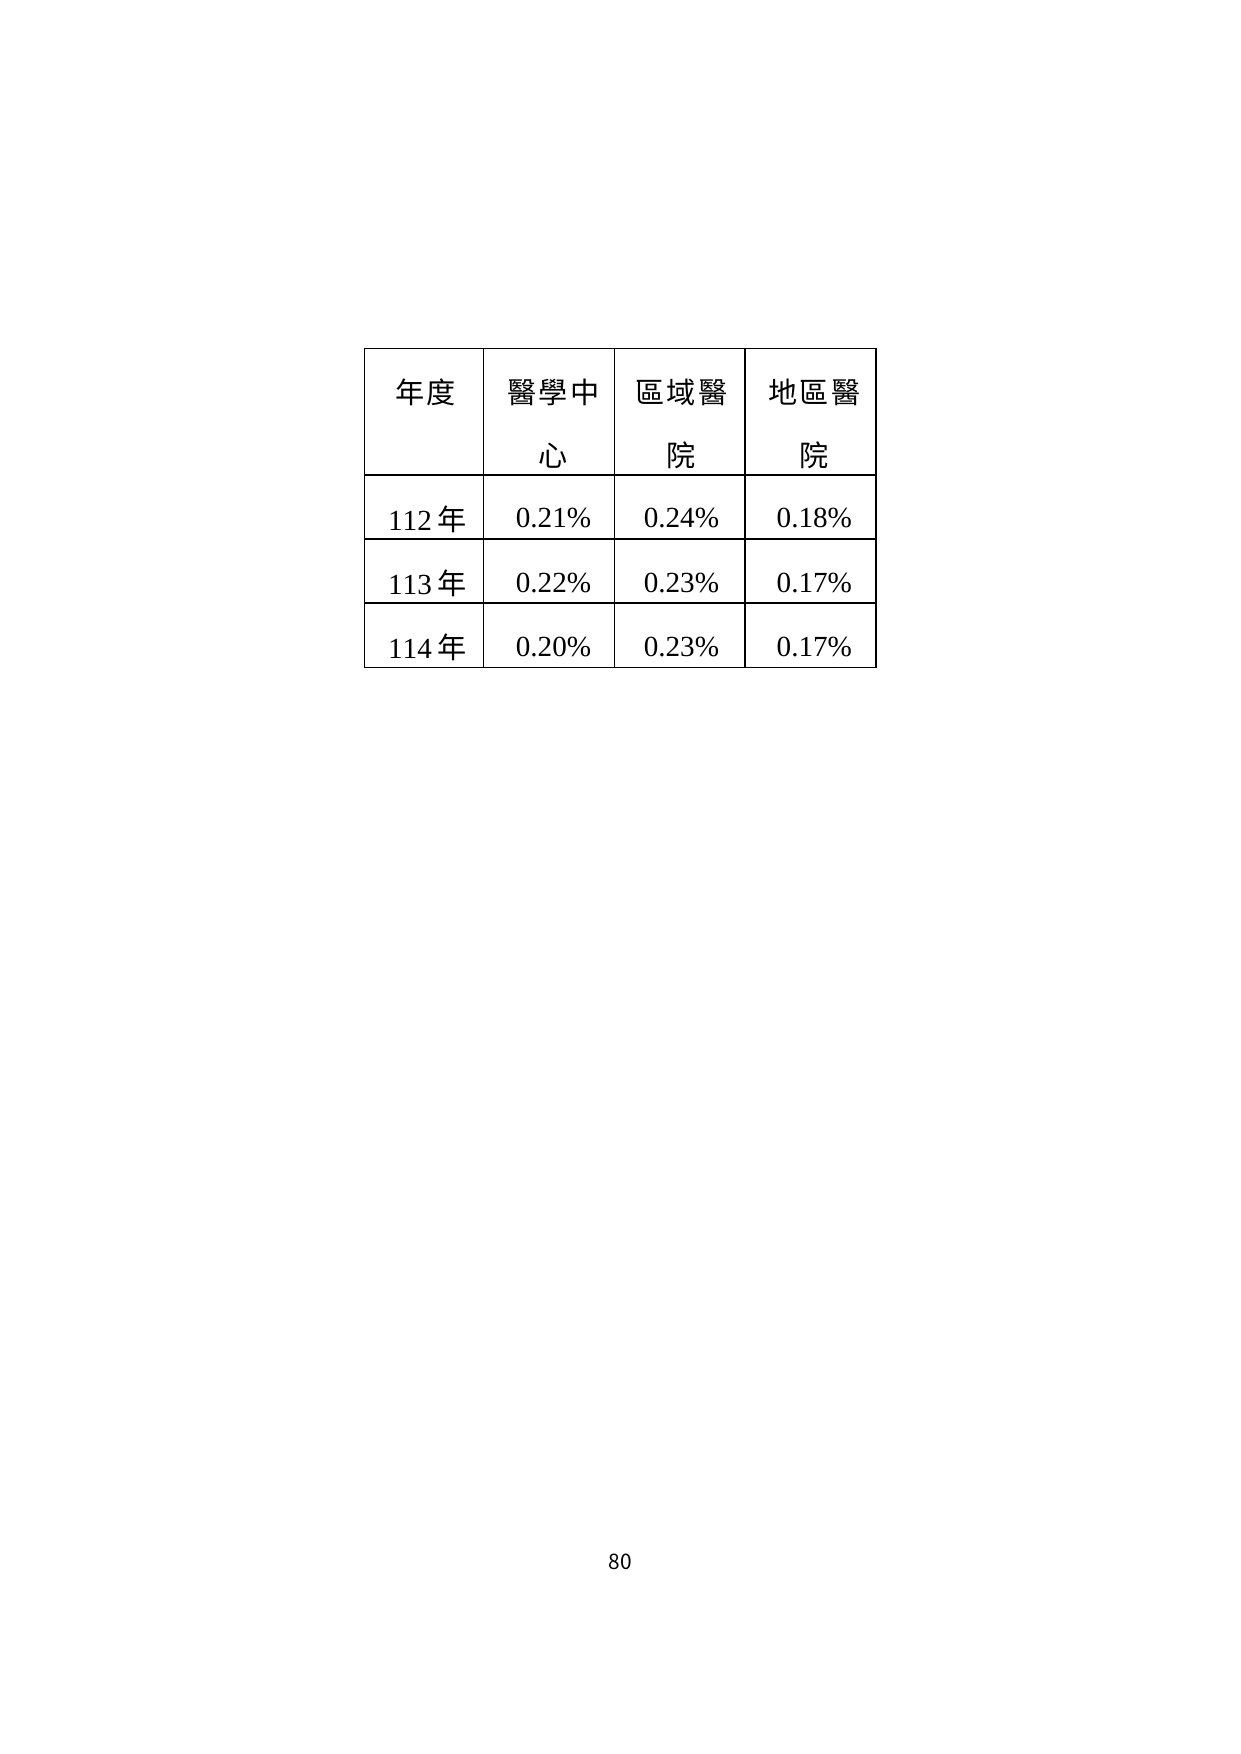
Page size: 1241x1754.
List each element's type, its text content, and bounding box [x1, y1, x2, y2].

table_cell 0.18% [746, 476, 875, 538]
table_cell 0.17% [746, 540, 875, 602]
table_cell 112年 [365, 476, 483, 538]
table_cell 0.20% [484, 604, 614, 666]
table_cell 0.23% [615, 604, 744, 666]
table_cell 0.17% [746, 604, 875, 666]
table_cell 0.21% [484, 476, 614, 538]
table_header 醫學中心 [484, 349, 614, 474]
table_header 年度 [365, 349, 483, 474]
table_cell 0.24% [615, 476, 744, 538]
table_cell 0.22% [484, 540, 614, 602]
table_cell 113年 [365, 540, 483, 602]
table_header 區域醫院 [615, 349, 744, 474]
table_header 地區醫院 [746, 349, 875, 474]
table_cell 0.23% [615, 540, 744, 602]
table_cell 114年 [365, 604, 483, 666]
